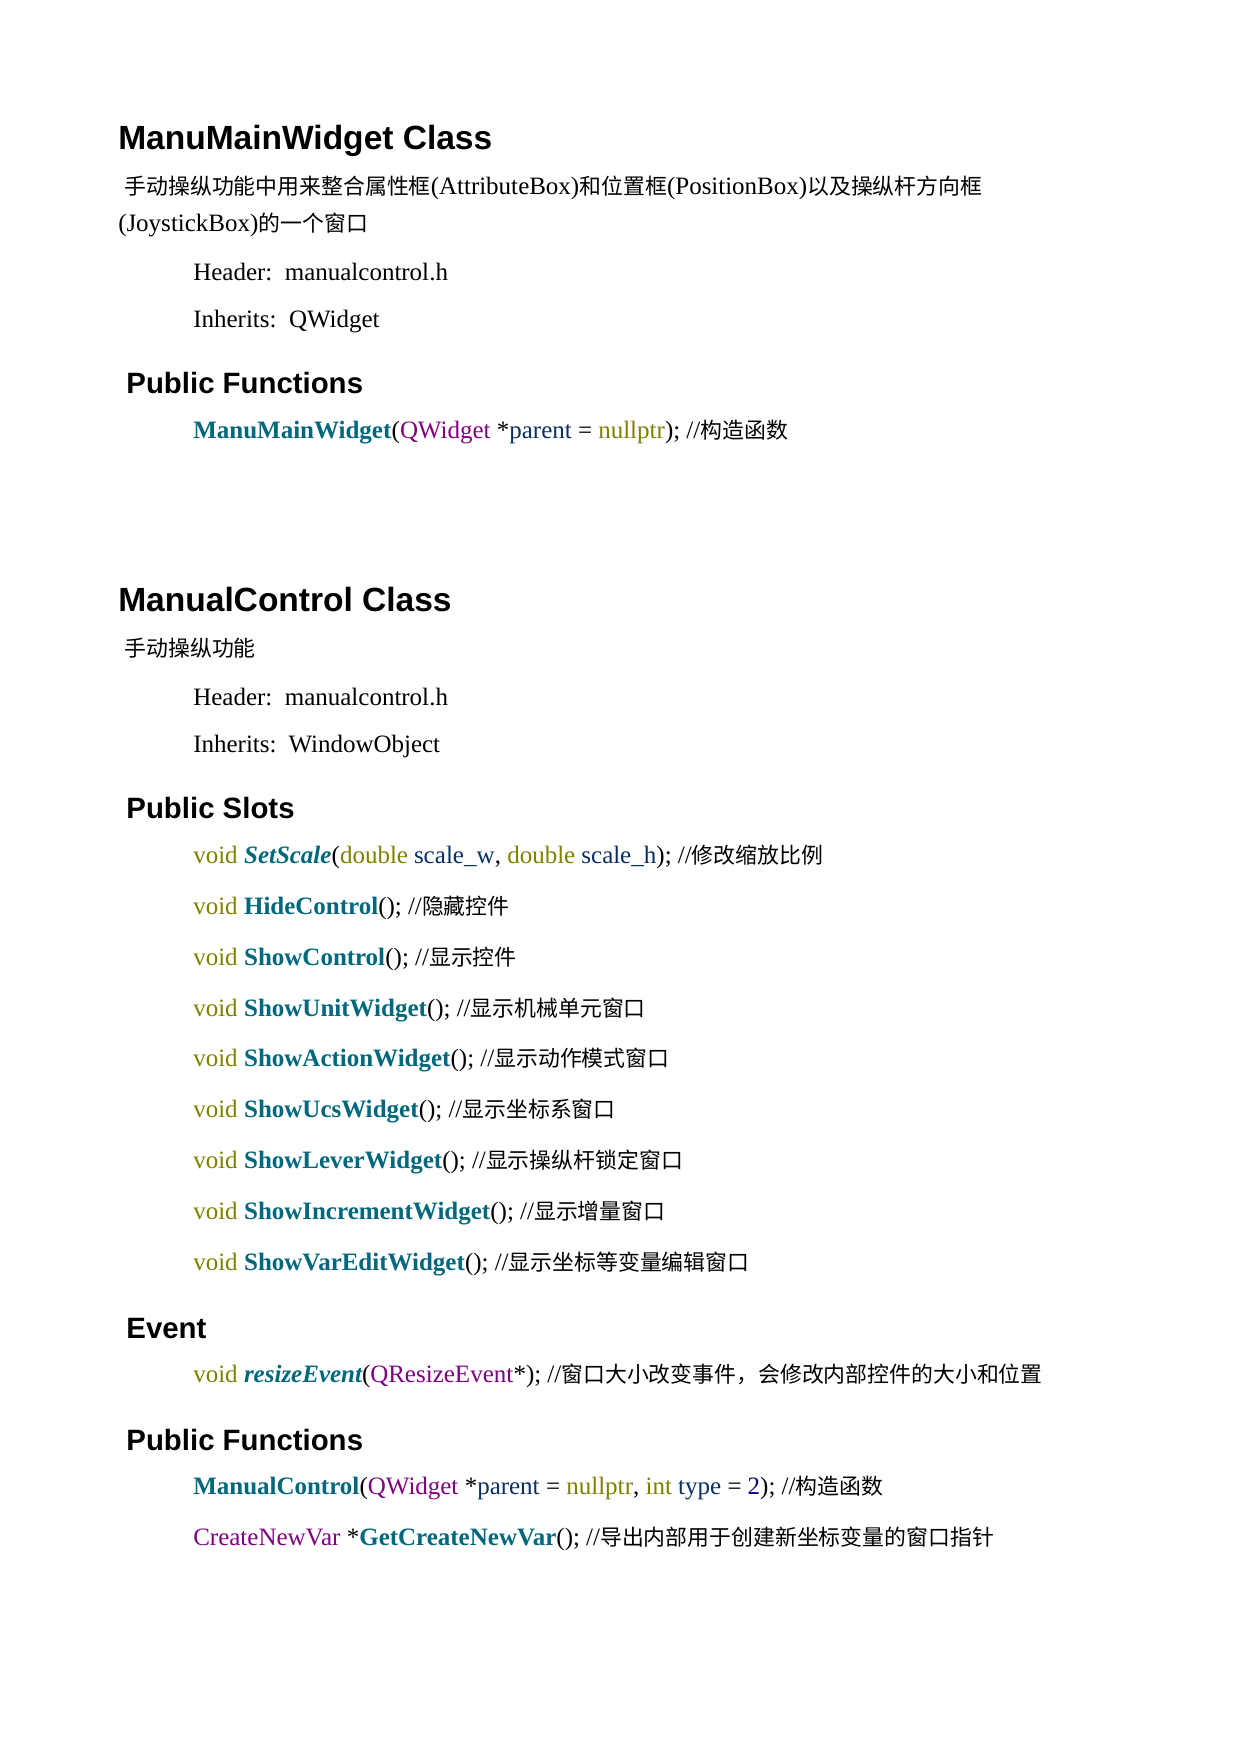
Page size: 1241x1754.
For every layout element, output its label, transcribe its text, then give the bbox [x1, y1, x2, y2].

subtitle Public Functions [118, 366, 1122, 400]
text 手动操纵功能 [118, 631, 1122, 662]
subtitle Public Functions [118, 1422, 1122, 1456]
text void ShowUcsWidget(); //显示坐标系窗口 [118, 1092, 1122, 1124]
text void ShowIncrementWidget(); //显示增量窗口 [118, 1194, 1122, 1226]
text void ShowActionWidget(); //显示动作模式窗口 [118, 1041, 1122, 1073]
subtitle Public Slots [118, 791, 1122, 825]
text void ShowLeverWidget(); //显示操纵杆锁定窗口 [118, 1143, 1122, 1175]
text ManuMainWidget(QWidget *parent = nullptr); //构造函数 [118, 413, 1122, 444]
text void ShowControl(); //显示控件 [118, 939, 1122, 971]
text Inherits: WindowObject [118, 729, 1122, 758]
text Header: manualcontrol.h [118, 257, 1122, 285]
text void HideControl(); //隐藏控件 [118, 889, 1122, 920]
text void ShowUnitWidget(); //显示机械单元窗口 [118, 991, 1122, 1022]
text ManualControl(QWidget *parent = nullptr, int type = 2); //构造函数 [118, 1469, 1122, 1500]
text void SetScale(double scale_w, double scale_h); //修改缩放比例 [118, 838, 1122, 869]
text void ShowVarEditWidget(); //显示坐标等变量编辑窗口 [118, 1245, 1122, 1277]
text void resizeEvent(QResizeEvent*); //窗口大小改变事件，会修改内部控件的大小和位置 [118, 1357, 1122, 1389]
subtitle Event [118, 1311, 1122, 1344]
subtitle ManuMainWidget Class [118, 118, 1122, 157]
text CreateNewVar *GetCreateNewVar(); //导出内部用于创建新坐标变量的窗口指针 [118, 1520, 1122, 1551]
subtitle ManualControl Class [118, 579, 1122, 618]
text Inherits: QWidget [118, 304, 1122, 333]
text 手动操纵功能中用来整合属性框(AttributeBox)和位置框(PositionBox)以及操纵杆方向框(JoystickBox)的一个窗口 [118, 169, 1122, 237]
text Header: manualcontrol.h [118, 682, 1122, 710]
